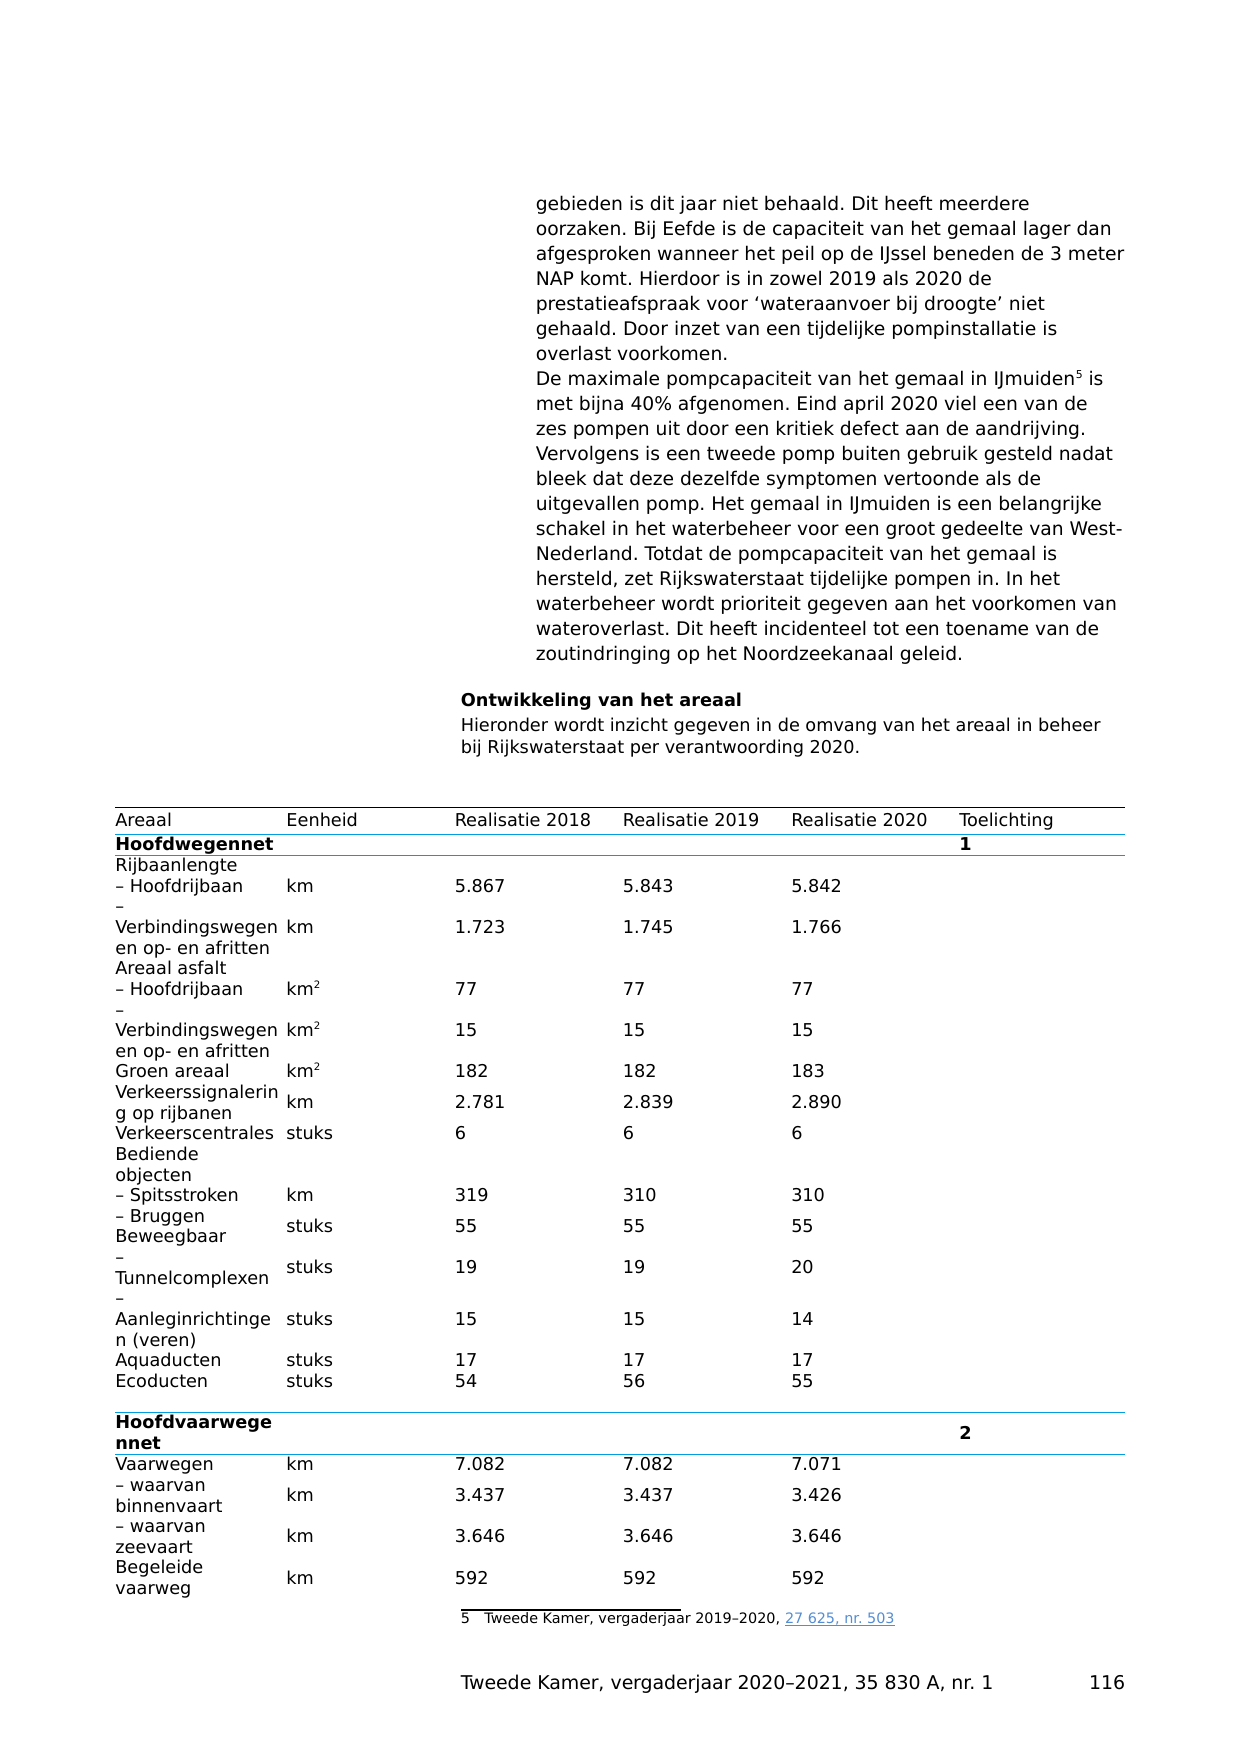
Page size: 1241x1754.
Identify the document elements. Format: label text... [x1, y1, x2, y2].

table_cell 77 [788, 979, 956, 999]
table_cell km2 [283, 979, 452, 999]
table_cell [620, 958, 788, 979]
table_cell 592 [620, 1558, 788, 1599]
table_cell 1.723 [452, 896, 620, 958]
table_cell stuks [283, 1350, 452, 1371]
table_cell 17 [788, 1350, 956, 1371]
table_cell 15 [620, 1288, 788, 1350]
table_cell Begeleide vaarweg [115, 1558, 283, 1599]
table_cell 6 [620, 1123, 788, 1144]
table_cell 319 [452, 1185, 620, 1206]
table_cell km [283, 1558, 452, 1599]
table_cell 14 [788, 1288, 956, 1350]
table_cell – Hoofdrijbaan [115, 876, 283, 896]
table_cell 19 [452, 1247, 620, 1288]
table_cell [956, 1206, 1125, 1247]
table_cell [956, 896, 1125, 958]
table_cell [283, 1144, 452, 1185]
table_cell [956, 1288, 1125, 1350]
table_cell Verkeerssignalering op rijbanen [115, 1082, 283, 1123]
table_cell [283, 958, 452, 979]
table_cell 5.843 [620, 876, 788, 896]
table_cell [956, 1475, 1125, 1516]
table_cell 2 [956, 1413, 1125, 1454]
table_cell Vaarwegen [115, 1455, 283, 1475]
table_cell 15 [452, 1000, 620, 1061]
table_cell [956, 1000, 1125, 1061]
table_cell [788, 1391, 956, 1412]
table_cell [788, 1413, 956, 1454]
table_cell [956, 1123, 1125, 1144]
table_cell km [283, 1082, 452, 1123]
table_cell – waarvan zeevaart [115, 1516, 283, 1557]
table_cell [956, 979, 1125, 999]
table_cell [956, 1455, 1125, 1475]
table_cell stuks [283, 1123, 452, 1144]
table_cell [788, 1144, 956, 1185]
list De maximale pompcapaciteit van het gemaal in IJmuiden is met bijna 40% afgenomen. Eind april 2020 viel een van de zes pompen uit door een kritiek defect aan de aandrijving. Vervolgens is een tweede pomp buiten gebruik gesteld nadat bleek dat deze dezelfde symptomen vertoonde als de uitgevallen pomp. Het gemaal in IJmuiden is een belangrijke schakel in het waterbeheer voor een groot gedeelte van West-Nederland. Totdat de pompcapaciteit van het gemaal is hersteld, zet Rijkswaterstaat tijdelijke pompen in. In het waterbeheer wordt prioriteit gegeven aan het voorkomen van wateroverlast. Dit heeft incidenteel tot een toename van de zoutindringing op het Noordzeekanaal geleid. [498, 366, 1125, 666]
table_cell 56 [620, 1371, 788, 1391]
table_cell 15 [620, 1000, 788, 1061]
table_cell [788, 835, 956, 854]
table_cell km2 [283, 1000, 452, 1061]
table_cell 19 [620, 1247, 788, 1288]
table_cell 3.646 [620, 1516, 788, 1557]
table_cell [452, 835, 620, 854]
table_cell – Verbindingswegen en op- en afritten [115, 1000, 283, 1061]
table_cell stuks [283, 1206, 452, 1247]
table_cell [620, 835, 788, 854]
table_cell 1 [956, 835, 1125, 854]
table_cell 55 [620, 1206, 788, 1247]
table_cell – Hoofdrijbaan [115, 979, 283, 999]
table_cell 1.766 [788, 896, 956, 958]
table_cell [452, 958, 620, 979]
table_cell 5.867 [452, 876, 620, 896]
table_cell Toelichting [956, 808, 1125, 833]
table_cell [452, 1413, 620, 1454]
table_cell 7.082 [620, 1455, 788, 1475]
table_cell 6 [452, 1123, 620, 1144]
table_cell 182 [620, 1061, 788, 1082]
table_cell 77 [620, 979, 788, 999]
table_cell [115, 1391, 283, 1412]
table_cell 17 [452, 1350, 620, 1371]
table_cell Realisatie 2020 [788, 808, 956, 833]
table_cell 7.082 [452, 1455, 620, 1475]
table_cell 3.437 [452, 1475, 620, 1516]
table_cell 3.646 [452, 1516, 620, 1557]
table_cell Rijbaanlengte [115, 856, 283, 876]
table_cell 2.890 [788, 1082, 956, 1123]
table_cell Bediende objecten [115, 1144, 283, 1185]
table_cell km2 [283, 1061, 452, 1082]
table_cell km [283, 1516, 452, 1557]
table_cell 15 [452, 1288, 620, 1350]
table_cell 15 [788, 1000, 956, 1061]
table_cell km [283, 1475, 452, 1516]
table_cell 20 [788, 1247, 956, 1288]
table_cell [620, 1144, 788, 1185]
table_cell [283, 856, 452, 876]
table_cell 77 [452, 979, 620, 999]
table_cell [956, 1144, 1125, 1185]
table_cell 183 [788, 1061, 956, 1082]
table_cell 54 [452, 1371, 620, 1391]
table_cell Areaal asfalt [115, 958, 283, 979]
table_cell [283, 835, 452, 854]
table_cell km [283, 896, 452, 958]
table_cell [956, 856, 1125, 876]
table_cell [452, 1144, 620, 1185]
table_cell – Bruggen Beweegbaar [115, 1206, 283, 1247]
table_cell [620, 1413, 788, 1454]
table_cell [283, 1413, 452, 1454]
table_cell km [283, 1455, 452, 1475]
table_cell [452, 856, 620, 876]
table_cell 55 [788, 1371, 956, 1391]
table_cell stuks [283, 1288, 452, 1350]
table_cell 310 [788, 1185, 956, 1206]
table_cell 592 [788, 1558, 956, 1599]
table_cell Realisatie 2019 [620, 808, 788, 833]
text Hieronder wordt inzicht gegeven in de omvang van het areaal in beheer bij Rijkswaterstaat per verantwoording 2020. [461, 713, 1125, 758]
table_cell [620, 1391, 788, 1412]
table_cell [956, 958, 1125, 979]
table_cell [956, 1558, 1125, 1599]
table_cell Aquaducten [115, 1350, 283, 1371]
table_cell [956, 1516, 1125, 1557]
table_cell Groen areaal [115, 1061, 283, 1082]
table_cell Ecoducten [115, 1371, 283, 1391]
table_cell 7.071 [788, 1455, 956, 1475]
table_cell 17 [620, 1350, 788, 1371]
table_cell – Tunnelcomplexen [115, 1247, 283, 1288]
table_cell – Spitsstroken [115, 1185, 283, 1206]
table_cell [956, 1391, 1125, 1412]
table_cell [620, 856, 788, 876]
table_cell stuks [283, 1371, 452, 1391]
table_cell km [283, 1185, 452, 1206]
table_cell [956, 876, 1125, 896]
table_cell [956, 1371, 1125, 1391]
table_cell 3.437 [620, 1475, 788, 1516]
table_cell Verkeerscentrales [115, 1123, 283, 1144]
table_cell [788, 856, 956, 876]
table_cell 55 [452, 1206, 620, 1247]
table_cell 182 [452, 1061, 620, 1082]
table_cell [452, 1391, 620, 1412]
table_cell Eenheid [283, 808, 452, 833]
table_cell 2.781 [452, 1082, 620, 1123]
table_cell – Aanleginrichtingen (veren) [115, 1288, 283, 1350]
table_cell 592 [452, 1558, 620, 1599]
table_cell Hoofdvaarwegennet [115, 1413, 283, 1454]
table_cell 3.646 [788, 1516, 956, 1557]
table_cell 3.426 [788, 1475, 956, 1516]
table_cell 6 [788, 1123, 956, 1144]
table_cell [956, 1185, 1125, 1206]
table_cell 310 [620, 1185, 788, 1206]
table_cell stuks [283, 1247, 452, 1288]
table_cell – waarvan binnenvaart [115, 1475, 283, 1516]
table_cell 55 [788, 1206, 956, 1247]
table_cell [283, 1391, 452, 1412]
table_cell Areaal [115, 808, 283, 833]
table_cell Hoofdwegennet [115, 835, 283, 854]
table_header Tabel 66 Areaal netwerken RWS [115, 781, 1125, 806]
table_cell 1.745 [620, 896, 788, 958]
table_cell 5.842 [788, 876, 956, 896]
text Ontwikkeling van het areaal [461, 688, 1125, 711]
table_cell [956, 1082, 1125, 1123]
table_cell [956, 1247, 1125, 1288]
list gebieden is dit jaar niet behaald. Dit heeft meerdere oorzaken. Bij Eefde is de capaciteit van het gemaal lager dan afgesproken wanneer het peil op de IJssel beneden de 3 meter NAP komt. Hierdoor is in zowel 2019 als 2020 de prestatieafspraak voor ‘wateraanvoer bij droogte’ niet gehaald. Door inzet van een tijdelijke pompinstallatie is overlast voorkomen. [498, 191, 1125, 366]
list __Tweede Kamer, vergaderjaar 2019–2020, 27 625, nr. 503 [461, 1610, 1125, 1627]
table_cell 2.839 [620, 1082, 788, 1123]
table_cell – Verbindingswegen en op- en afritten [115, 896, 283, 958]
table_cell [956, 1061, 1125, 1082]
table_cell km [283, 876, 452, 896]
table_cell Realisatie 2018 [452, 808, 620, 833]
table_cell [956, 1350, 1125, 1371]
table_cell [788, 958, 956, 979]
